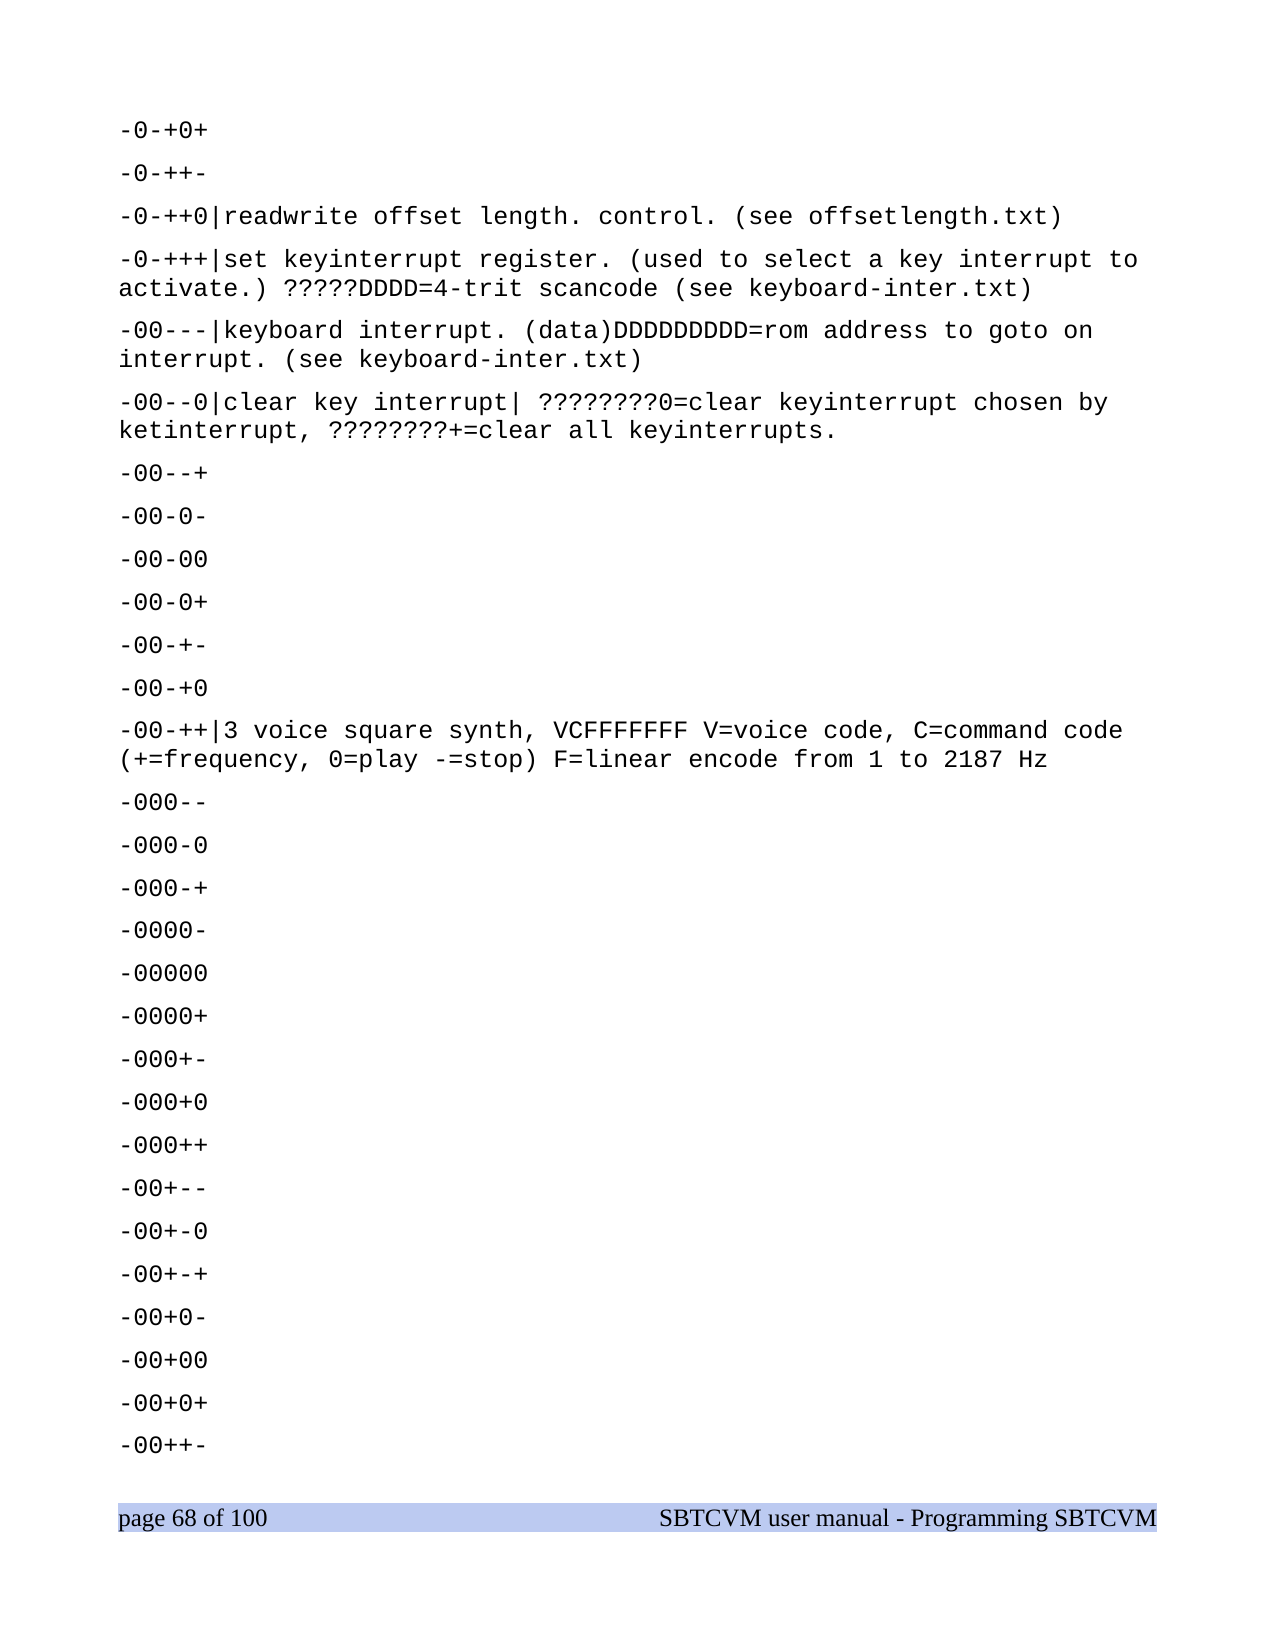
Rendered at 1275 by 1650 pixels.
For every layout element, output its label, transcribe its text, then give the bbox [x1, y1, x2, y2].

text -000-- [118, 789, 1157, 818]
text -00+-+ [118, 1261, 1157, 1290]
text -00--0|clear key interrupt| ????????0=clear keyinterrupt chosen by ketinterrupt, ????????+=clear all keyinterrupts. [118, 389, 1157, 446]
text -00-0+ [118, 589, 1157, 618]
text -0000+ [118, 1004, 1157, 1032]
text -00-00 [118, 546, 1157, 575]
text -00+0+ [118, 1390, 1157, 1418]
text -00---|keyboard interrupt. (data)DDDDDDDDD=rom address to goto on interrupt. (see keyboard-inter.txt) [118, 318, 1157, 375]
text -00-+0 [118, 675, 1157, 703]
text -00-++|3 voice square synth, VCFFFFFFF V=voice code, C=command code (+=frequency, 0=play -=stop) F=linear encode from 1 to 2187 Hz [118, 718, 1157, 775]
text -00+-- [118, 1176, 1157, 1204]
text -00++- [118, 1433, 1157, 1461]
text -000+0 [118, 1090, 1157, 1118]
text -0-+0+ [118, 118, 1157, 146]
text -0-++- [118, 161, 1157, 189]
text -000++ [118, 1133, 1157, 1161]
text -00+-0 [118, 1218, 1157, 1247]
text -0-++0|readwrite offset length. control. (see offsetlength.txt) [118, 204, 1157, 232]
text -0-+++|set keyinterrupt register. (used to select a key interrupt to activate.) ?????DDDD=4-trit scancode (see keyboard-inter.txt) [118, 247, 1157, 303]
text -000-+ [118, 875, 1157, 903]
text -000+- [118, 1047, 1157, 1075]
text -00-+- [118, 632, 1157, 661]
text -0000- [118, 918, 1157, 946]
text -00-0- [118, 503, 1157, 532]
text -00--+ [118, 461, 1157, 489]
text -00000 [118, 961, 1157, 989]
text -00+00 [118, 1347, 1157, 1376]
text -00+0- [118, 1304, 1157, 1333]
text -000-0 [118, 832, 1157, 861]
